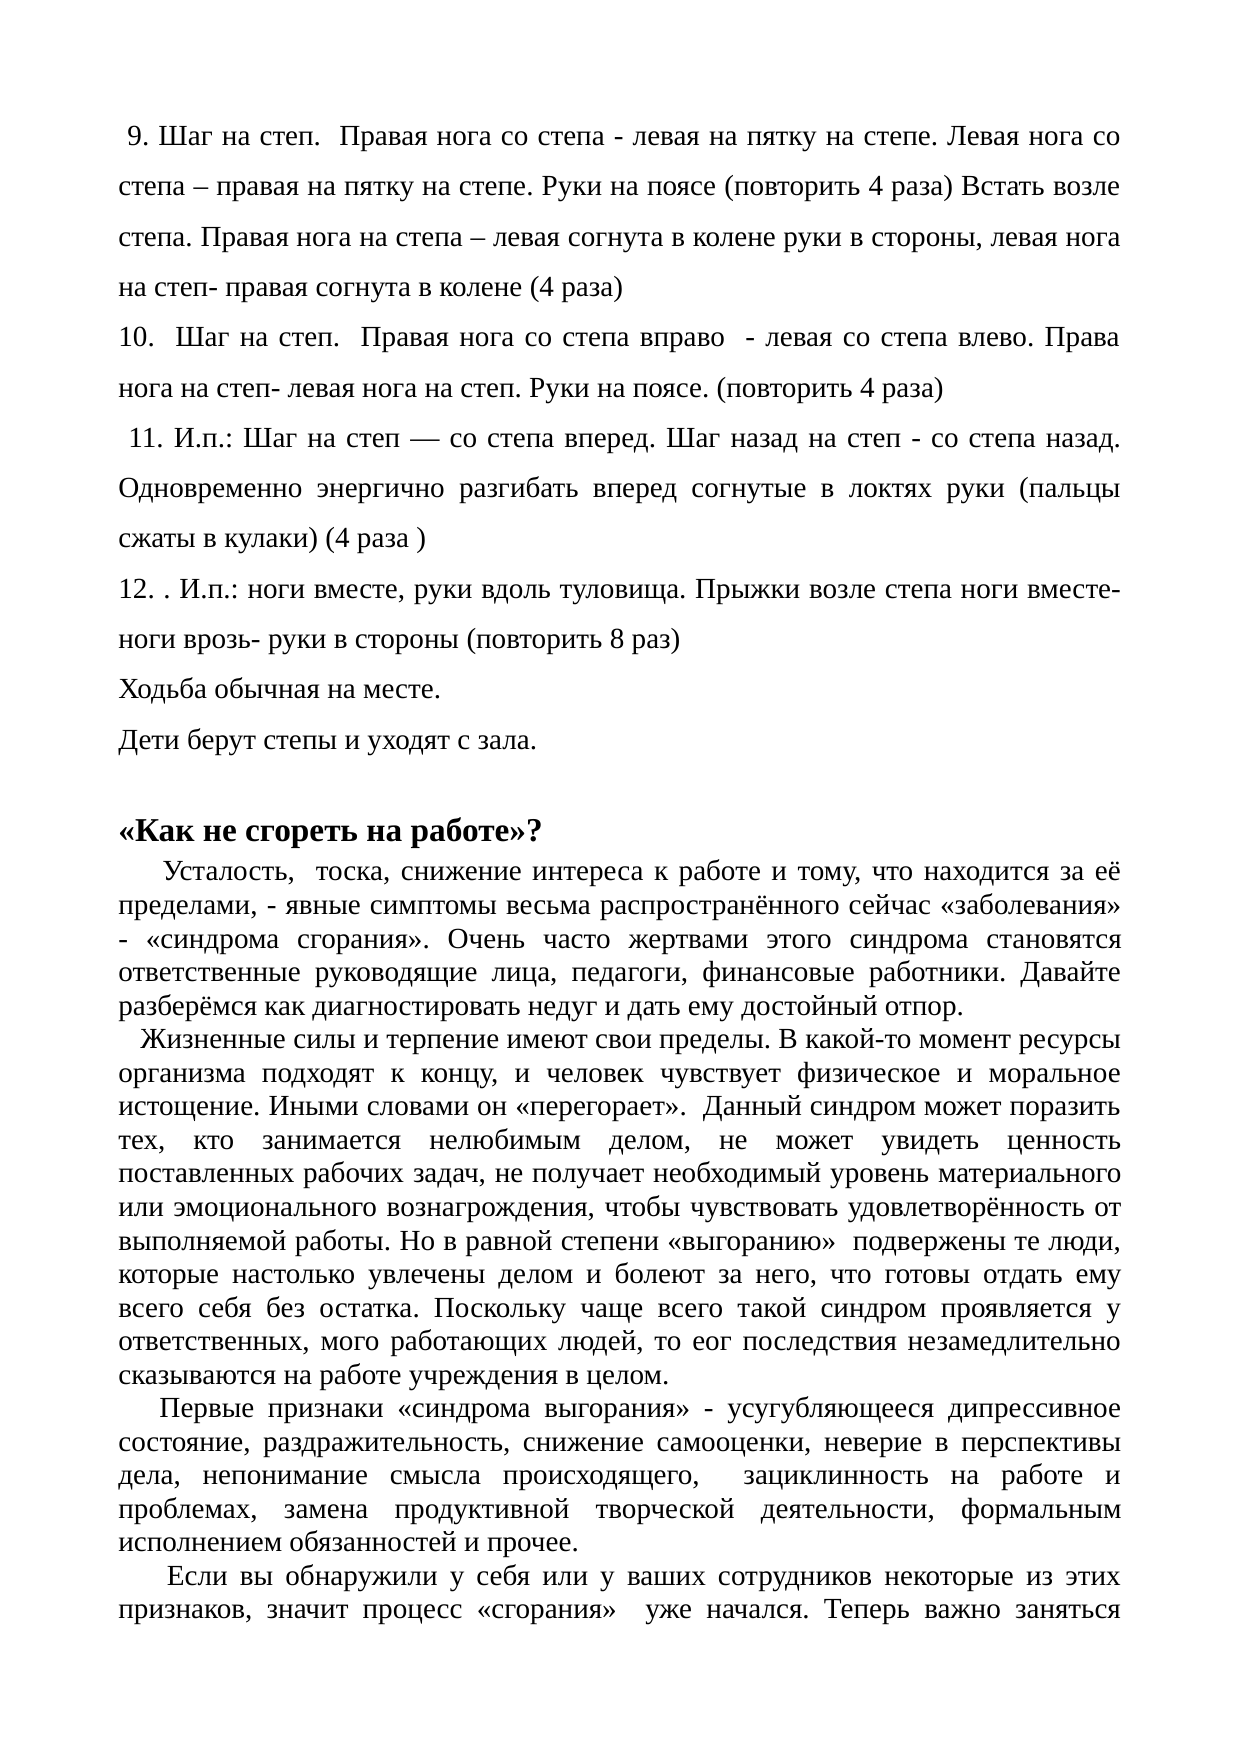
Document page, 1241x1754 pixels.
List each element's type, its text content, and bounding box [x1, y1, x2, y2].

text 11. И.п.: Шаг на степ — со степа вперед. Шаг назад на степ - со степа назад. Одновременно энергично разгибать вперед согнутые в локтях руки (пальцы сжаты в кулаки) (4 раза ) [118, 420, 1122, 554]
text Первые признаки «синдрома выгорания» - усугубляющееся дипрессивное состояние, раздражительность, снижение самооценки, неверие в перспективы дела, непонимание смысла происходящего, зациклинность на работе и проблемах, замена продуктивной творческой деятельности, формальным исполнением обязанностей и прочее. [118, 1390, 1122, 1558]
text 9. Шаг на степ. Правая нога со степа - левая на пятку на степе. Левая нога со степа – правая на пятку на степе. Руки на поясе (повторить 4 раза) Встать возле степа. Правая нога на степа – левая согнута в колене руки в стороны, левая нога на степ- правая согнута в колене (4 раза) [118, 118, 1122, 303]
text Дети берут степы и уходят с зала. [118, 722, 1122, 755]
text 10. Шаг на степ. Правая нога со степа вправо - левая со степа влево. Права нога на степ- левая нога на степ. Руки на поясе. (повторить 4 раза) [118, 319, 1122, 403]
text «Как не сгореть на работе»? [118, 811, 1122, 849]
text 12. . И.п.: ноги вместе, руки вдоль туловища. Прыжки возле степа ноги вместе- ноги врозь- руки в стороны (повторить 8 раз) [118, 571, 1122, 655]
text Если вы обнаружили у себя или у ваших сотрудников некоторые из этих признаков, значит процесс «сгорания» уже начался. Теперь важно заняться [118, 1558, 1122, 1625]
text Ходьба обычная на месте. [118, 672, 1122, 705]
text Жизненные силы и терпение имеют свои пределы. В какой-то момент ресурсы организма подходят к концу, и человек чувствует физическое и моральное истощение. Иными словами он «перегорает». Данный синдром может поразить тех, кто занимается нелюбимым делом, не может увидеть ценность поставленных рабочих задач, не получает необходимый уровень материального или эмоционального вознагрождения, чтобы чувствовать удовлетворённость от выполняемой работы. Но в равной степени «выгоранию» подвержены те люди, которые настолько увлечены делом и болеют за него, что готовы отдать ему всего себя без остатка. Поскольку чаще всего такой синдром проявляется у ответственных, мого работающих людей, то еог последствия незамедлительно сказываются на работе учреждения в целом. [118, 1021, 1122, 1390]
text Усталость, тоска, снижение интереса к работе и тому, что находится за её пределами, - явные симптомы весьма распространённого сейчас «заболевания» - «синдрома сгорания». Очень часто жертвами этого синдрома становятся ответственные руководящие лица, педагоги, финансовые работники. Давайте разберёмся как диагностировать недуг и дать ему достойный отпор. [118, 849, 1122, 1021]
